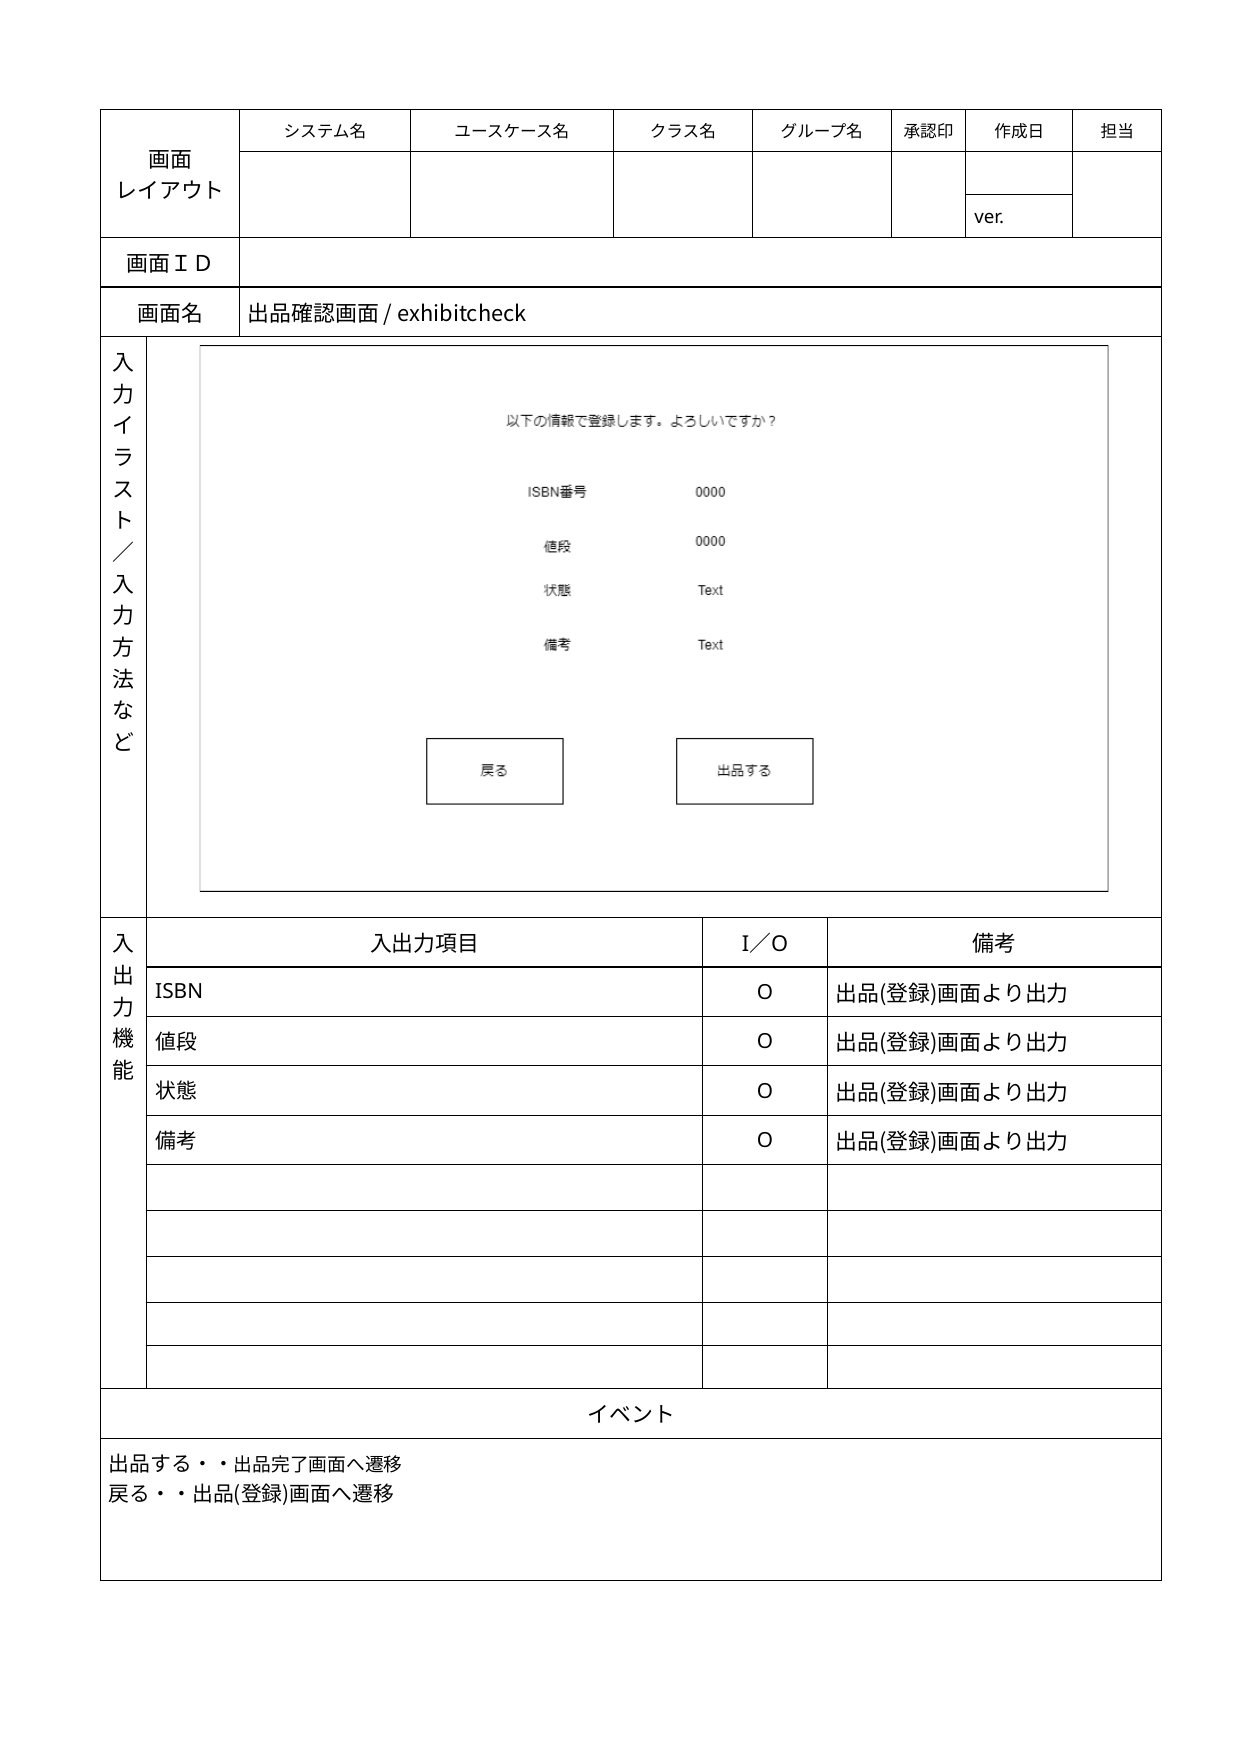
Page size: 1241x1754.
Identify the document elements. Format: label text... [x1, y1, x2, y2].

table_cell 値段 [147, 1017, 702, 1065]
table_cell 出品確認画面 / exhibitcheck [240, 288, 1161, 336]
table_cell I／O [703, 918, 827, 966]
table_cell [1073, 152, 1161, 237]
table_cell [147, 1211, 702, 1256]
table_header 作成日 [966, 110, 1072, 151]
table_cell [703, 1165, 827, 1210]
table_cell 状態 [147, 1066, 702, 1114]
table_cell 入出力機能 [101, 918, 146, 1388]
picture [199, 345, 1109, 892]
table_cell ver. [966, 195, 1072, 237]
table_cell 備考 [828, 918, 1161, 966]
table_cell [614, 152, 752, 237]
table_cell [240, 238, 1161, 286]
table_header システム名 [240, 110, 410, 151]
table_cell [828, 1303, 1161, 1345]
table_cell [828, 1211, 1161, 1256]
table_cell [147, 1165, 702, 1210]
table_cell [703, 1211, 827, 1256]
table_cell O [703, 968, 827, 1016]
table_cell 備考 [147, 1116, 702, 1164]
table_cell [703, 1303, 827, 1345]
table_cell 画面ＩＤ [101, 238, 239, 286]
table_cell [703, 1257, 827, 1302]
table_cell [966, 152, 1072, 194]
table_cell [828, 1165, 1161, 1210]
table_cell [147, 1346, 702, 1388]
table_cell [828, 1346, 1161, 1388]
table_cell 出品(登録)画面より出力 [828, 968, 1161, 1016]
table_header 担当 [1073, 110, 1161, 151]
table_cell [147, 1303, 702, 1345]
table_cell [703, 1346, 827, 1388]
table_header グループ名 [753, 110, 891, 151]
table_cell 出品(登録)画面より出力 [828, 1116, 1161, 1164]
table_header クラス名 [614, 110, 752, 151]
table_cell [147, 337, 1161, 917]
table_cell [240, 152, 410, 237]
table_header ユースケース名 [411, 110, 613, 151]
table_cell 入出力項目 [147, 918, 702, 966]
table_cell 出品(登録)画面より出力 [828, 1066, 1161, 1114]
table_header 画面 レイアウト [101, 110, 239, 237]
table_cell 出品(登録)画面より出力 [828, 1017, 1161, 1065]
table_cell 出品する・・出品完了画面へ遷移 戻る・・出品(登録)画面へ遷移 [101, 1439, 1161, 1579]
table_cell ISBN [147, 968, 702, 1016]
table_cell [828, 1257, 1161, 1302]
table_cell [753, 152, 891, 237]
table_cell O [703, 1066, 827, 1114]
table_cell [147, 1257, 702, 1302]
table_cell 入力イラスト／入力方法など [101, 337, 146, 917]
table_cell 画面名 [101, 288, 239, 336]
table_cell イベント [101, 1389, 1161, 1437]
table_cell O [703, 1017, 827, 1065]
table_cell [411, 152, 613, 237]
table_header 承認印 [892, 110, 965, 151]
table_cell [892, 152, 965, 237]
table_cell O [703, 1116, 827, 1164]
